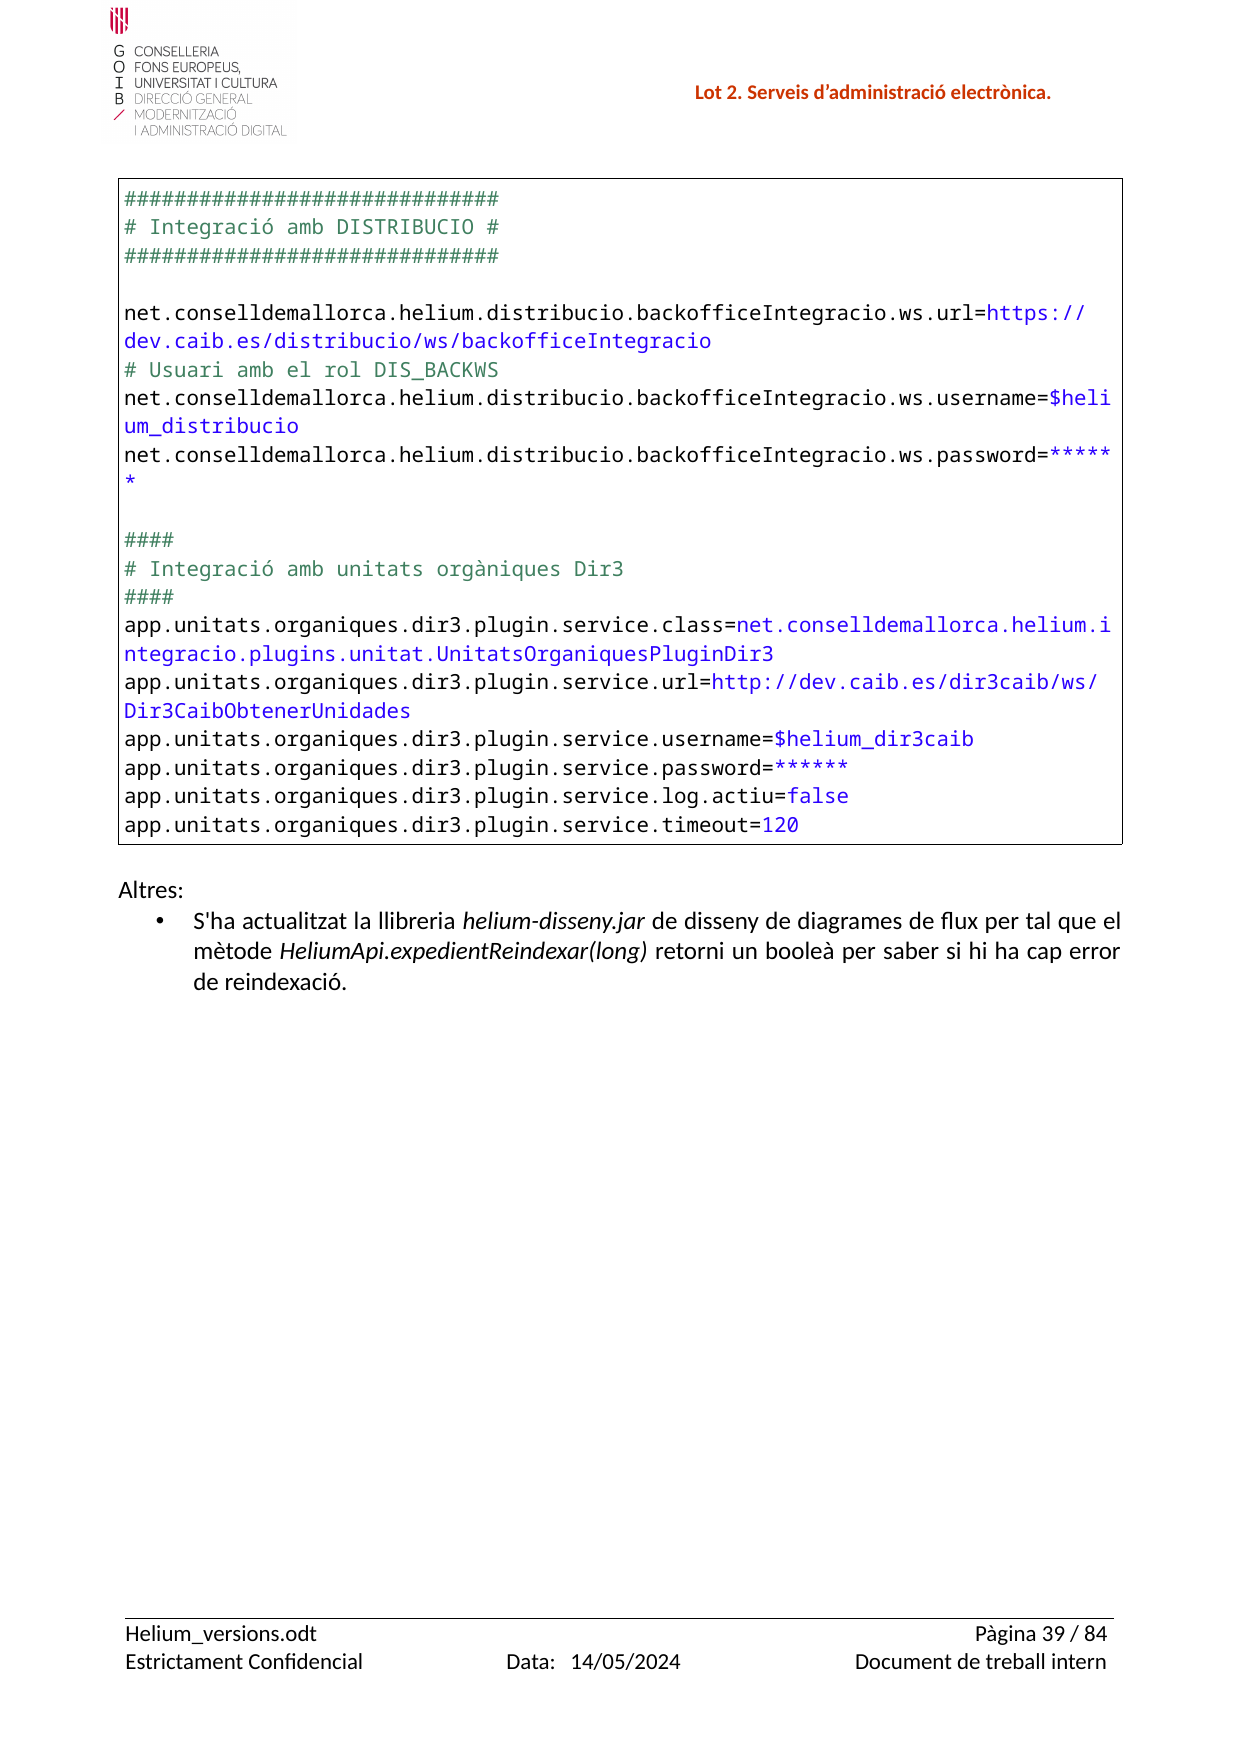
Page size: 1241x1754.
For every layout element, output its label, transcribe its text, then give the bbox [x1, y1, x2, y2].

list S'ha actualitzat la llibreria helium-disseny.jar de disseny de diagrames de flux per tal que el mètode HeliumApi.expedientReindexar(long) retorni un booleà per saber si hi ha cap error de reindexació. [156, 905, 1122, 997]
text Altres: [118, 874, 1122, 905]
table_header ############################## # Integració amb DISTRIBUCIO # ############################## net.conselldemallorca.helium.distribucio.backofficeIntegracio.ws.url=https://dev.caib.es/distribucio/ws/backofficeIntegracio # Usuari amb el rol DIS_BACKWS net.conselldemallorca.helium.distribucio.backofficeIntegracio.ws.username=$helium_distribucio net.conselldemallorca.helium.distribucio.backofficeIntegracio.ws.password=****** #### # Integració amb unitats orgàniques Dir3 #### app.unitats.organiques.dir3.plugin.service.class=net.conselldemallorca.helium.integracio.plugins.unitat.UnitatsOrganiquesPluginDir3 app.unitats.organiques.dir3.plugin.service.url=http://dev.caib.es/dir3caib/ws/Dir3CaibObtenerUnidades app.unitats.organiques.dir3.plugin.service.username=$helium_dir3caib app.unitats.organiques.dir3.plugin.service.password=****** app.unitats.organiques.dir3.plugin.service.log.actiu=false app.unitats.organiques.dir3.plugin.service.timeout=120 [119, 179, 1122, 844]
picture [100, 0, 297, 144]
